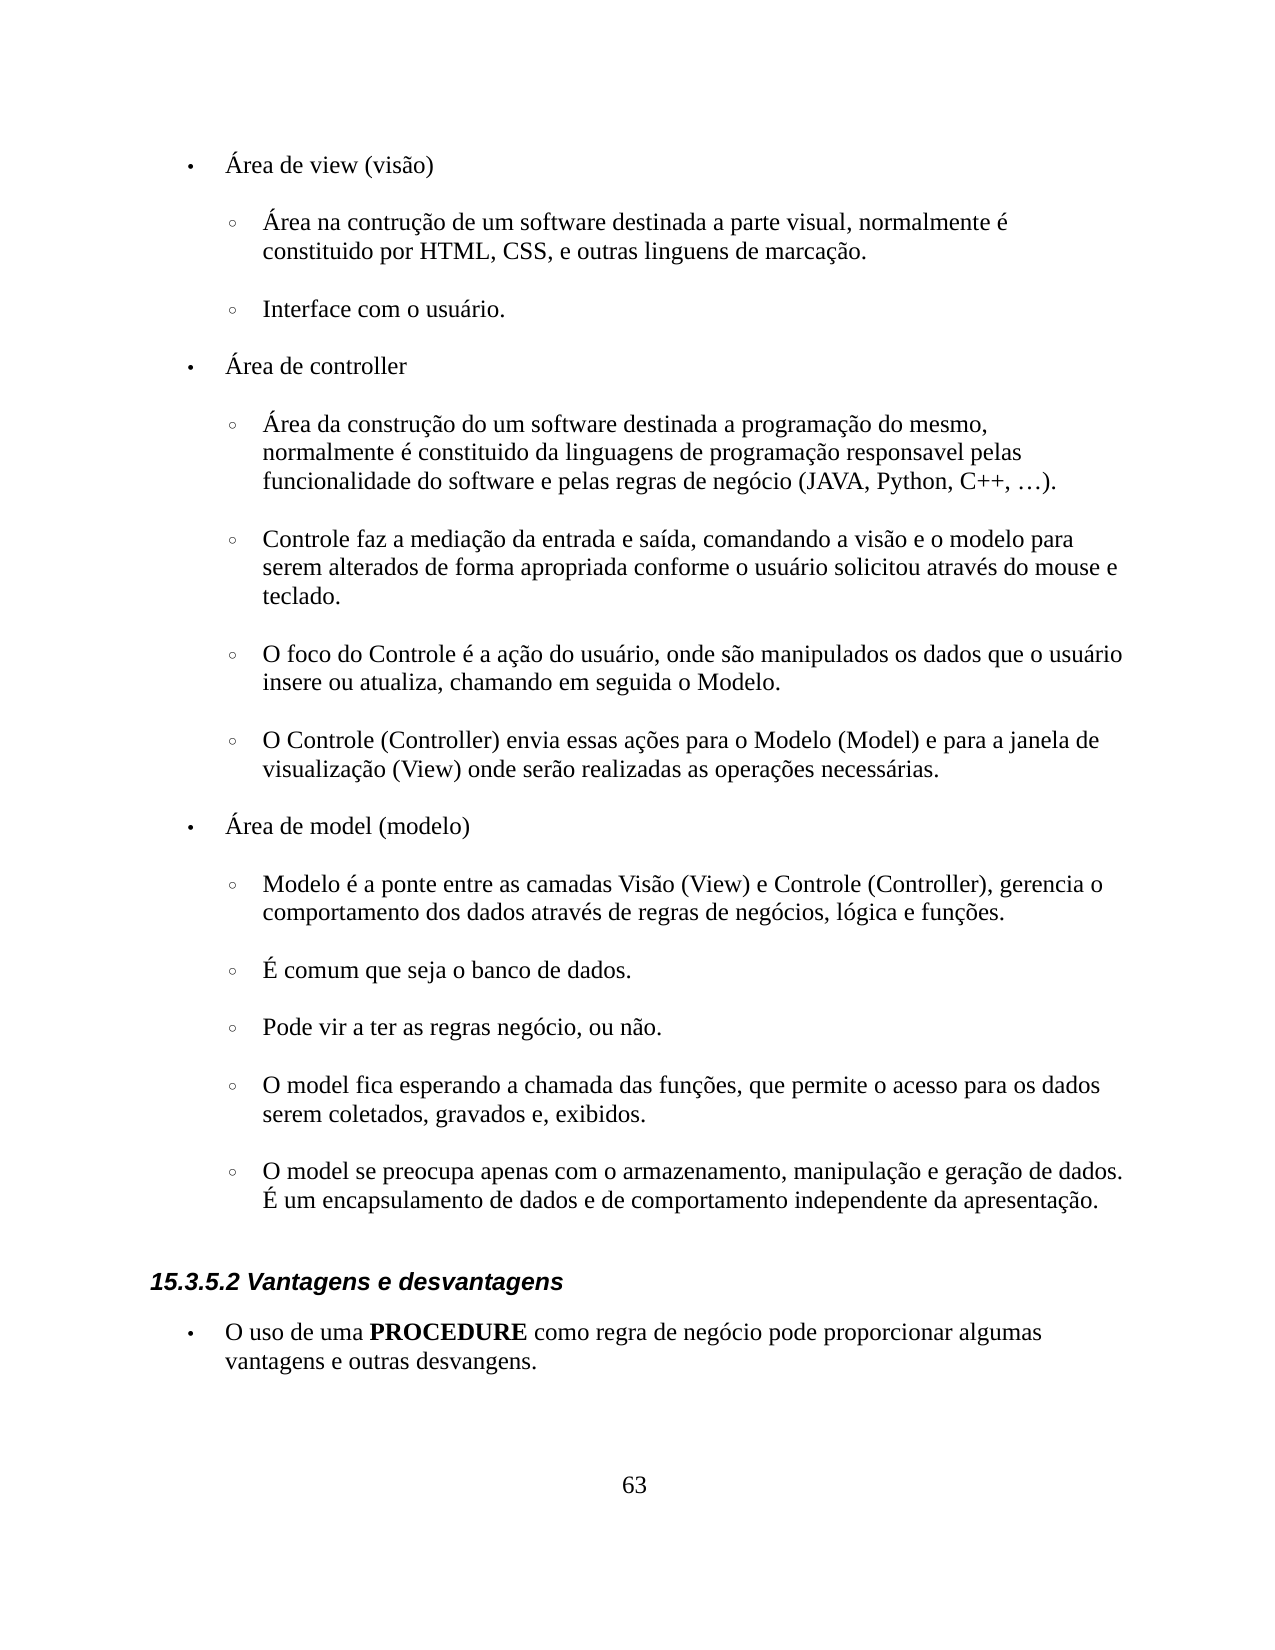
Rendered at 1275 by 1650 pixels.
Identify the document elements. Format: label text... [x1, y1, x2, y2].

list Área de model (modelo) [187, 811, 1125, 869]
list Área de controller [187, 351, 1125, 409]
list O Controle (Controller) envia essas ações para o Modelo (Model) e para a janela de visualização (View) onde serão realizadas as operações necessárias. [225, 725, 1125, 811]
list O foco do Controle é a ação do usuário, onde são manipulados os dados que o usuário insere ou atualiza, chamando em seguida o Modelo. [225, 639, 1125, 725]
list O uso de uma PROCEDURE como regra de negócio pode proporcionar algumas vantagens e outras desvangens. [187, 1317, 1125, 1404]
list Área na contrução de um software destinada a parte visual, normalmente é constituido por HTML, CSS, e outras linguens de marcação. [225, 207, 1125, 294]
list Área da construção do um software destinada a programação do mesmo, normalmente é constituido da linguagens de programação responsavel pelas funcionalidade do software e pelas regras de negócio (JAVA, Python, C++, …). [225, 409, 1125, 524]
list É comum que seja o banco de dados. [225, 955, 1125, 1012]
list O model se preocupa apenas com o armazenamento, manipulação e geração de dados. É um encapsulamento de dados e de comportamento independente da apresentação. [225, 1156, 1125, 1242]
subtitle 15.3.5.2 Vantagens e desvantagens [150, 1267, 1125, 1296]
list Modelo é a ponte entre as camadas Visão (View) e Controle (Controller), gerencia o comportamento dos dados através de regras de negócios, lógica e funções. [225, 869, 1125, 955]
list Interface com o usuário. [225, 294, 1125, 351]
list Controle faz a mediação da entrada e saída, comandando a visão e o modelo para serem alterados de forma apropriada conforme o usuário solicitou através do mouse e teclado. [225, 524, 1125, 639]
list O model fica esperando a chamada das funções, que permite o acesso para os dados serem coletados, gravados e, exibidos. [225, 1070, 1125, 1156]
list Pode vir a ter as regras negócio, ou não. [225, 1012, 1125, 1070]
list Área de view (visão) [187, 150, 1125, 207]
